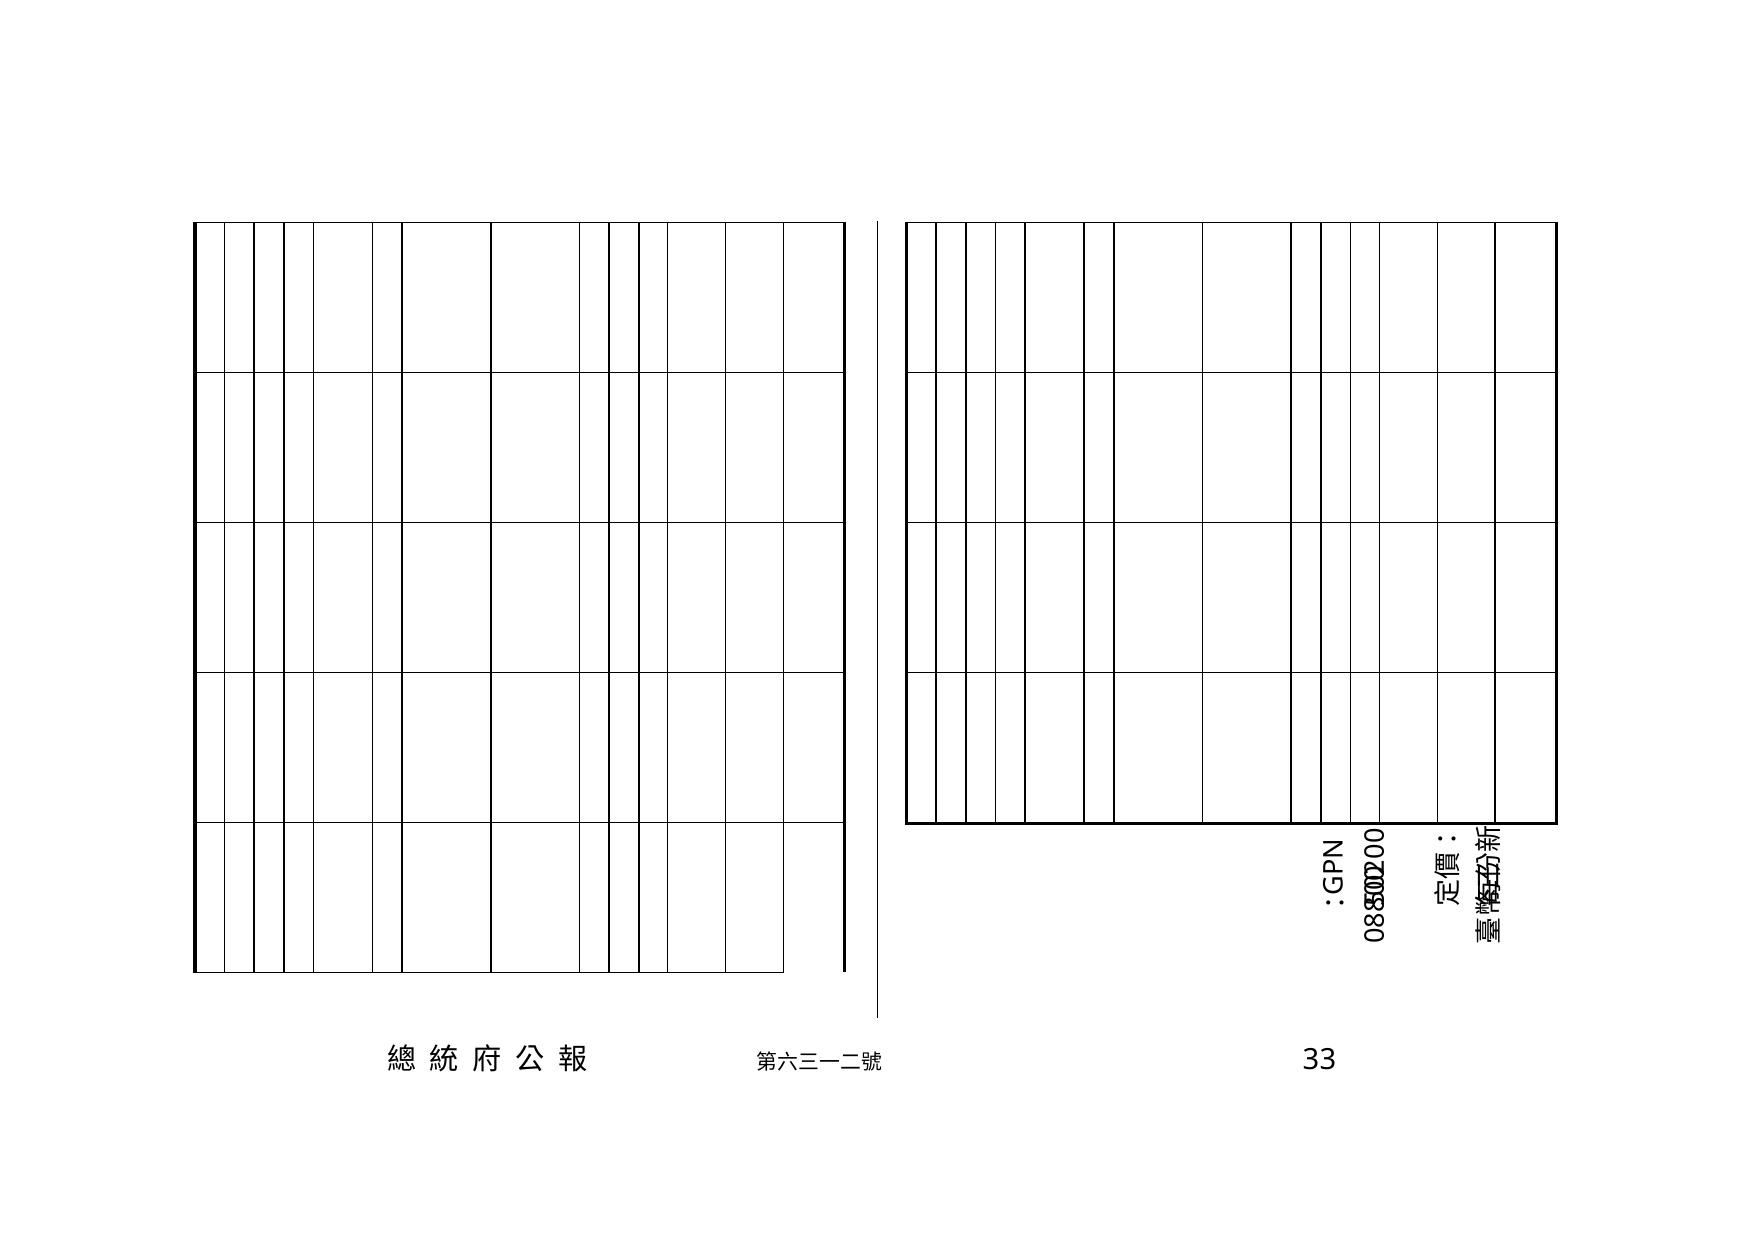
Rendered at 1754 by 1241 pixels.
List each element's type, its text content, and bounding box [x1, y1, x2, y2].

table_cell [1143, 523, 1173, 672]
table_cell [640, 523, 667, 672]
table_cell [492, 223, 520, 372]
table_cell [726, 823, 754, 972]
table_cell [1380, 673, 1408, 822]
table_cell [403, 223, 432, 372]
table_cell [343, 673, 372, 822]
table_cell [1055, 223, 1083, 372]
table_cell [784, 823, 812, 972]
table_cell [580, 523, 608, 672]
table_cell [1262, 223, 1290, 372]
table_header GPN： [1299, 848, 1340, 929]
table_cell [225, 223, 253, 372]
table_cell [492, 523, 520, 672]
table_cell [373, 223, 401, 372]
table_cell [1203, 673, 1232, 822]
table_cell [640, 673, 667, 822]
table_cell [1351, 223, 1379, 372]
table_cell [343, 373, 372, 522]
table_cell [1292, 223, 1320, 372]
table_cell [461, 673, 490, 822]
table_cell [1438, 373, 1466, 522]
table_cell [1408, 673, 1437, 822]
table_cell [1351, 523, 1379, 672]
table_header [1263, 848, 1298, 929]
table_cell [697, 523, 725, 672]
table_cell [1380, 523, 1408, 672]
table_cell [908, 523, 935, 672]
table_cell [784, 673, 812, 822]
table_cell [1496, 223, 1514, 372]
table_cell [1055, 523, 1083, 672]
table_cell [755, 373, 783, 522]
table_cell [640, 823, 667, 972]
table_header 定價： [1411, 848, 1452, 929]
table_header [1212, 848, 1263, 929]
table_cell [1524, 373, 1555, 522]
table_cell [197, 373, 224, 522]
table_cell [1173, 523, 1202, 672]
table_cell [285, 223, 313, 372]
table_cell [726, 673, 754, 822]
table_cell [461, 523, 490, 672]
table_cell [550, 373, 579, 522]
table_cell [996, 523, 1024, 672]
table_cell [1514, 223, 1534, 372]
table_cell [1143, 373, 1173, 522]
table_cell [610, 823, 638, 972]
table_cell [403, 373, 432, 522]
table_cell [1143, 673, 1173, 822]
table_cell [1115, 223, 1143, 372]
table_cell [697, 823, 725, 972]
table_cell [550, 223, 579, 372]
table_cell [403, 523, 432, 672]
table_cell [1438, 523, 1466, 672]
table_cell [610, 223, 638, 372]
table_cell [784, 373, 812, 522]
table_cell [1351, 673, 1379, 822]
table_cell [1322, 373, 1350, 522]
table_cell [813, 373, 843, 522]
table_cell [285, 523, 313, 672]
table_cell [668, 673, 697, 822]
table_cell [908, 673, 935, 822]
table_cell [937, 673, 965, 822]
table_cell [668, 373, 697, 522]
table_cell [668, 223, 697, 372]
table_cell [461, 223, 490, 372]
table_cell [255, 373, 283, 522]
table_cell [1173, 673, 1202, 822]
table_cell [580, 823, 608, 972]
table_cell [1232, 223, 1262, 372]
table_cell [1115, 673, 1143, 822]
table_cell [1496, 673, 1524, 822]
table_cell [996, 673, 1024, 822]
table_cell [996, 373, 1024, 522]
table_cell [1203, 373, 1232, 522]
table_cell [1055, 673, 1083, 822]
table_cell [967, 373, 995, 522]
table_cell [996, 223, 1024, 372]
table_cell [492, 823, 520, 972]
table_cell [1026, 223, 1054, 372]
table_cell [1203, 223, 1232, 372]
table_cell [937, 223, 965, 372]
table_cell [197, 523, 224, 672]
table_cell [1496, 373, 1524, 522]
table_cell [225, 673, 253, 822]
table_cell [1085, 523, 1113, 672]
table_cell [520, 223, 550, 372]
table_header [1381, 848, 1411, 929]
table_cell [1496, 523, 1524, 672]
table_cell [1232, 673, 1262, 822]
table_cell [403, 823, 432, 972]
table_cell [1173, 223, 1202, 372]
table_cell [492, 373, 520, 522]
table_cell [1466, 523, 1494, 672]
table_cell [432, 373, 461, 522]
table_cell [1534, 223, 1555, 372]
table_cell [314, 223, 343, 372]
table_cell [726, 373, 754, 522]
table_cell [1322, 523, 1350, 672]
table_cell [197, 223, 224, 372]
table_cell [580, 373, 608, 522]
table_cell [937, 523, 965, 672]
table_cell [1524, 673, 1555, 822]
table_cell [343, 523, 372, 672]
table_cell [285, 823, 313, 972]
table_cell [1262, 673, 1290, 822]
table_cell [610, 523, 638, 672]
table_cell [314, 373, 343, 522]
table_cell [755, 673, 783, 822]
table_cell [432, 523, 461, 672]
table_cell [813, 673, 843, 822]
table_cell [285, 373, 313, 522]
table_cell [225, 523, 253, 672]
table_cell [813, 823, 843, 972]
table_cell [1203, 523, 1232, 672]
table_cell [1466, 673, 1494, 822]
table_cell [580, 673, 608, 822]
table_cell [1408, 523, 1437, 672]
table_cell [610, 373, 638, 522]
table_cell [755, 223, 783, 372]
table_cell [550, 673, 579, 822]
table_cell [1262, 523, 1290, 672]
table_cell [697, 673, 725, 822]
table_cell [255, 523, 283, 672]
table_cell [1322, 223, 1350, 372]
table_cell [1143, 223, 1173, 372]
table_header [1161, 848, 1212, 929]
table_header 每份新臺幣三十五元 [1452, 848, 1493, 929]
table_cell [937, 373, 965, 522]
table_cell [697, 373, 725, 522]
table_cell [373, 523, 401, 672]
table_cell [813, 523, 843, 672]
table_cell [550, 523, 579, 672]
table_cell [610, 673, 638, 822]
table_cell [967, 223, 995, 372]
table_cell [813, 223, 843, 372]
table_cell [197, 673, 224, 822]
table_cell [1115, 373, 1143, 522]
table_cell [1085, 673, 1113, 822]
table_cell [580, 223, 608, 372]
table_cell [255, 673, 283, 822]
table_cell [255, 223, 283, 372]
table_cell [1380, 373, 1408, 522]
table_cell [967, 673, 995, 822]
table_cell [520, 373, 550, 522]
table_cell [1085, 373, 1113, 522]
table_cell [755, 523, 783, 672]
table_cell [550, 823, 579, 972]
table_cell [314, 673, 343, 822]
table_cell [343, 223, 372, 372]
table_cell [1408, 223, 1437, 372]
table_cell [314, 823, 343, 972]
table_cell [908, 373, 935, 522]
table_cell [432, 223, 461, 372]
table_cell [1026, 523, 1054, 672]
table_cell [726, 223, 754, 372]
table_cell [1351, 373, 1379, 522]
table_cell [1026, 673, 1054, 822]
table_cell [432, 673, 461, 822]
table_cell [432, 823, 461, 972]
table_cell [1292, 673, 1320, 822]
table_cell [1408, 373, 1437, 522]
table_cell [197, 823, 224, 972]
table_cell [1055, 373, 1083, 522]
table_cell [1380, 223, 1408, 372]
table_cell [1115, 523, 1143, 672]
table_cell [225, 373, 253, 522]
table_cell [1262, 373, 1290, 522]
table_cell [314, 523, 343, 672]
table_cell [1322, 673, 1350, 822]
table_cell [784, 223, 812, 372]
table_cell [461, 373, 490, 522]
table_cell [640, 373, 667, 522]
table_cell [697, 223, 725, 372]
table_cell [668, 823, 697, 972]
table_cell [1173, 373, 1202, 522]
table_cell [520, 523, 550, 672]
table_cell [640, 223, 667, 372]
table_cell [1232, 523, 1262, 672]
table_cell [461, 823, 490, 972]
table_cell [967, 523, 995, 672]
table_cell [755, 823, 783, 972]
table_cell [784, 523, 812, 672]
table_cell [1085, 223, 1113, 372]
table_cell [1524, 523, 1555, 672]
table_cell [1438, 223, 1466, 372]
table_cell [726, 523, 754, 672]
table_cell [373, 823, 401, 972]
table_cell [285, 673, 313, 822]
table_cell [373, 673, 401, 822]
table_cell [1438, 673, 1466, 822]
table_cell [225, 823, 253, 972]
table_cell [1232, 373, 1262, 522]
table_cell [1466, 373, 1494, 522]
table_cell [343, 823, 372, 972]
table_cell [1292, 523, 1320, 672]
table_header 502000880010 [1340, 848, 1381, 929]
table_cell [520, 823, 550, 972]
table_cell [1292, 373, 1320, 522]
table_cell [668, 523, 697, 672]
table_cell [403, 673, 432, 822]
table_cell [492, 673, 520, 822]
table_cell [255, 823, 283, 972]
table_cell [1026, 373, 1054, 522]
table_cell [1466, 223, 1494, 372]
table_cell [520, 673, 550, 822]
table_cell [908, 223, 935, 372]
table_cell [373, 373, 401, 522]
